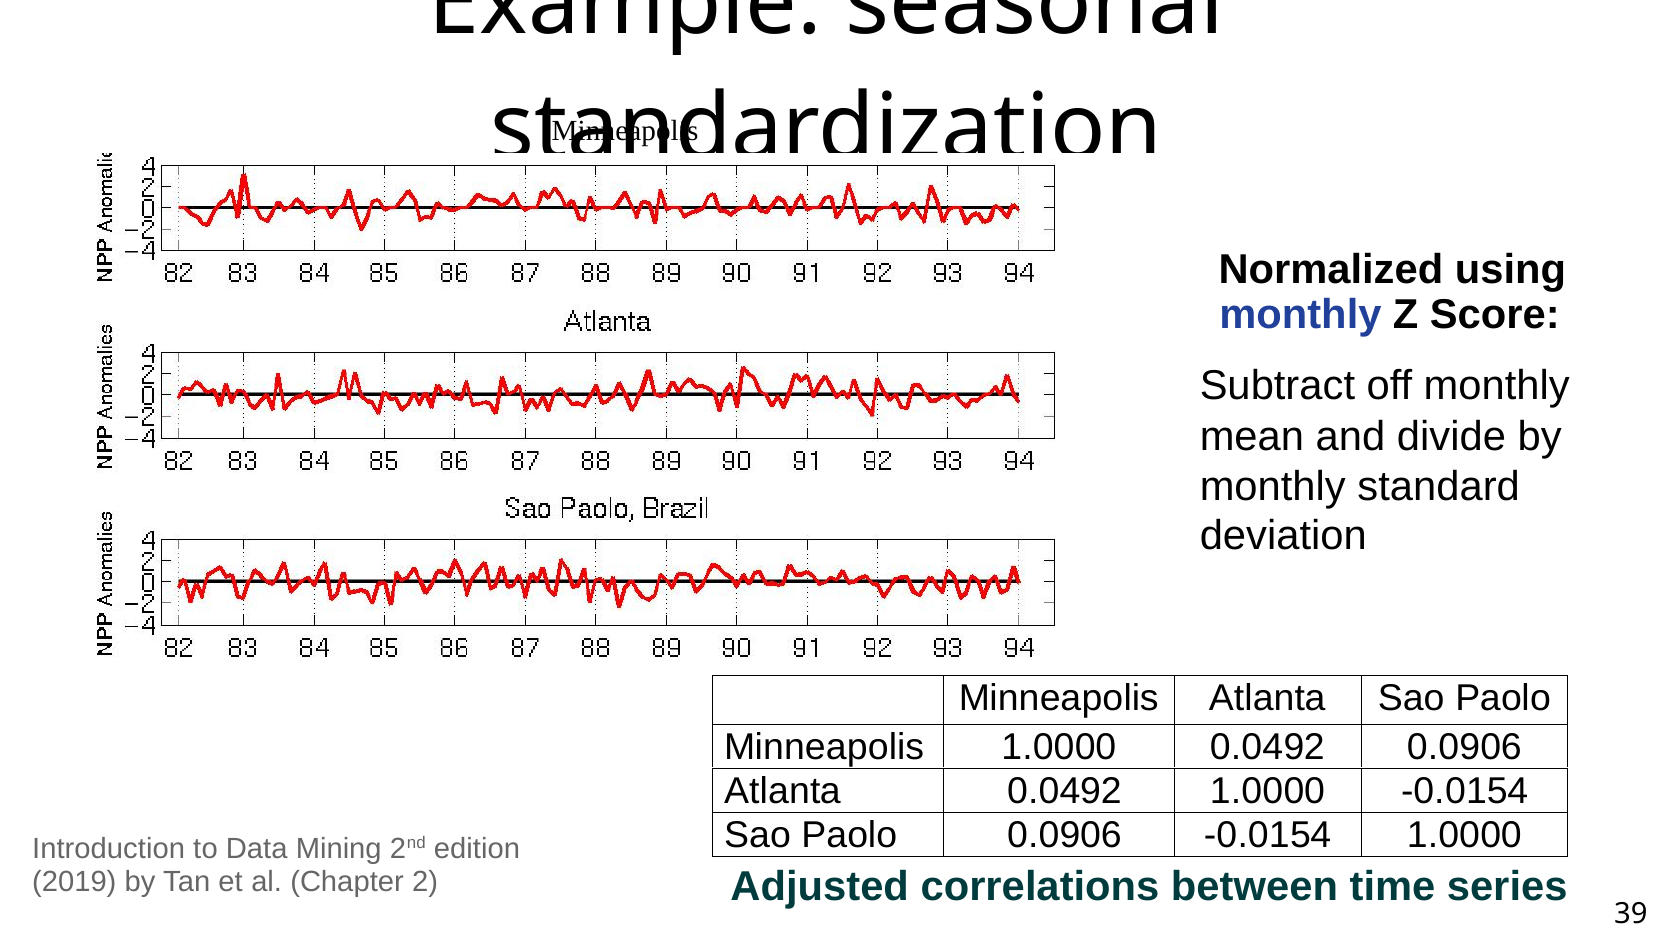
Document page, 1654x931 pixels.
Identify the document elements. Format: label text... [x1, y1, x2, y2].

text_box Normalized using monthly Z Score: Subtract off monthly mean and divide by monthly standard deviation [1185, 240, 1585, 566]
picture [11, 153, 1636, 886]
title Example: seasonal standardization [82, 1, 1571, 121]
text_box Minneapolis [536, 103, 771, 154]
text_box Adjusted correlations between time series [699, 852, 1600, 915]
text_box Introduction to Data Mining 2nd edition (2019) by Tan et al. (Chapter 2) [17, 825, 556, 916]
